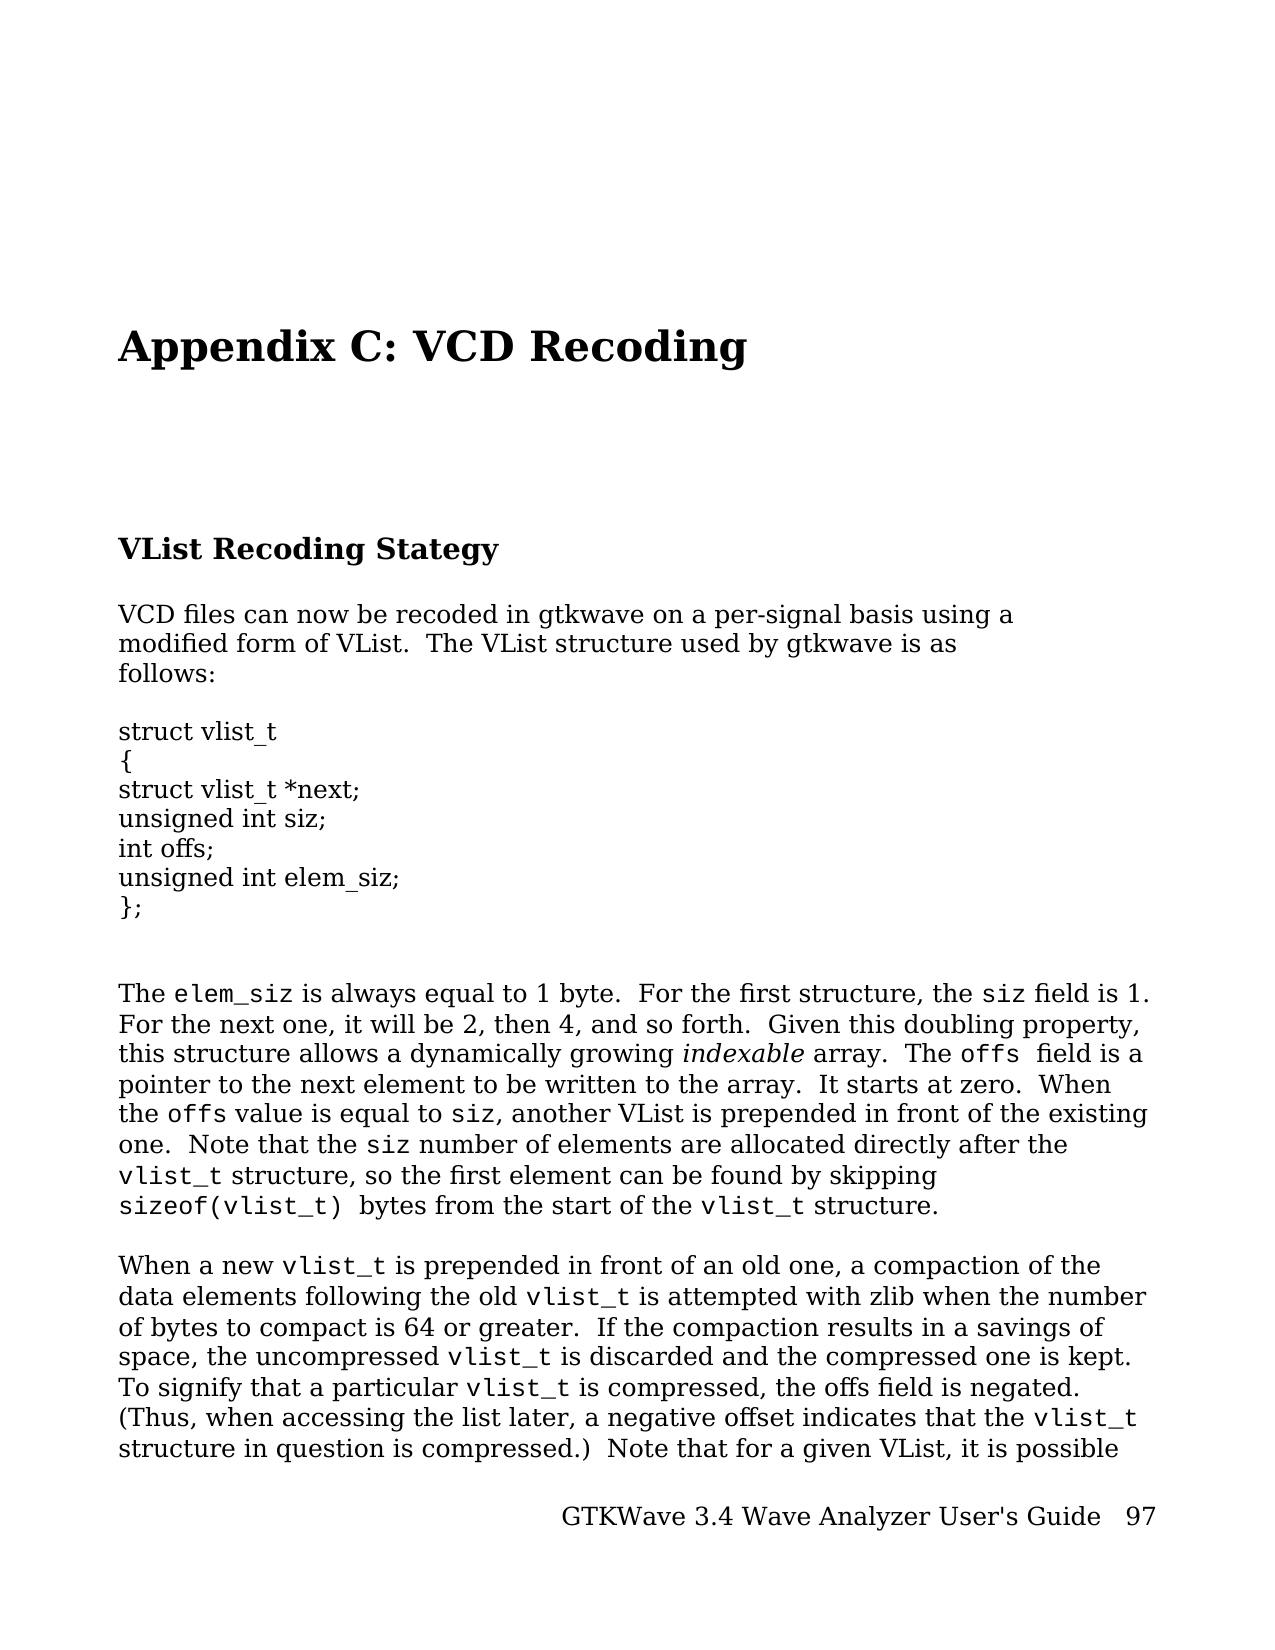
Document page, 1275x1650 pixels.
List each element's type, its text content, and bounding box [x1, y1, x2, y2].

subtitle Appendix C: VCD Recoding [118, 322, 1157, 371]
text follows: [118, 659, 1157, 688]
text unsigned int siz; [118, 804, 1157, 834]
text When a new vlist_t is prepended in front of an old one, a compaction of the data elements following the old vlist_t is attempted with zlib when the number of bytes to compact is 64 or greater. If the compaction results in a savings of space, the uncompressed vlist_t is discarded and the compressed one is kept. To signify that a particular vlist_t is compressed, the offs field is negated. (Thus, when accessing the list later, a negative offset indicates that the vlist_t structure in question is compressed.) Note that for a given VList, it is possible [118, 1251, 1157, 1463]
text int offs; [118, 834, 1157, 863]
text VCD files can now be recoded in gtkwave on a per-signal basis using a [118, 600, 1157, 629]
text unsigned int elem_siz; [118, 863, 1157, 892]
text modified form of VList. The VList structure used by gtkwave is as [118, 629, 1157, 659]
text struct vlist_t [118, 717, 1157, 746]
text The elem_siz is always equal to 1 byte. For the first structure, the siz field is 1. For the next one, it will be 2, then 4, and so forth. Given this doubling property, this structure allows a dynamically growing indexable array. The offs field is a pointer to the next element to be written to the array. It starts at zero. When the offs value is equal to siz, another VList is prepended in front of the existing one. Note that the siz number of elements are allocated directly after the vlist_t structure, so the first element can be found by skipping sizeof(vlist_t) bytes from the start of the vlist_t structure. [118, 979, 1157, 1222]
text struct vlist_t *next; [118, 775, 1157, 804]
text { [118, 746, 1157, 775]
subtitle VList Recoding Stategy [118, 532, 1157, 566]
text }; [118, 892, 1157, 921]
